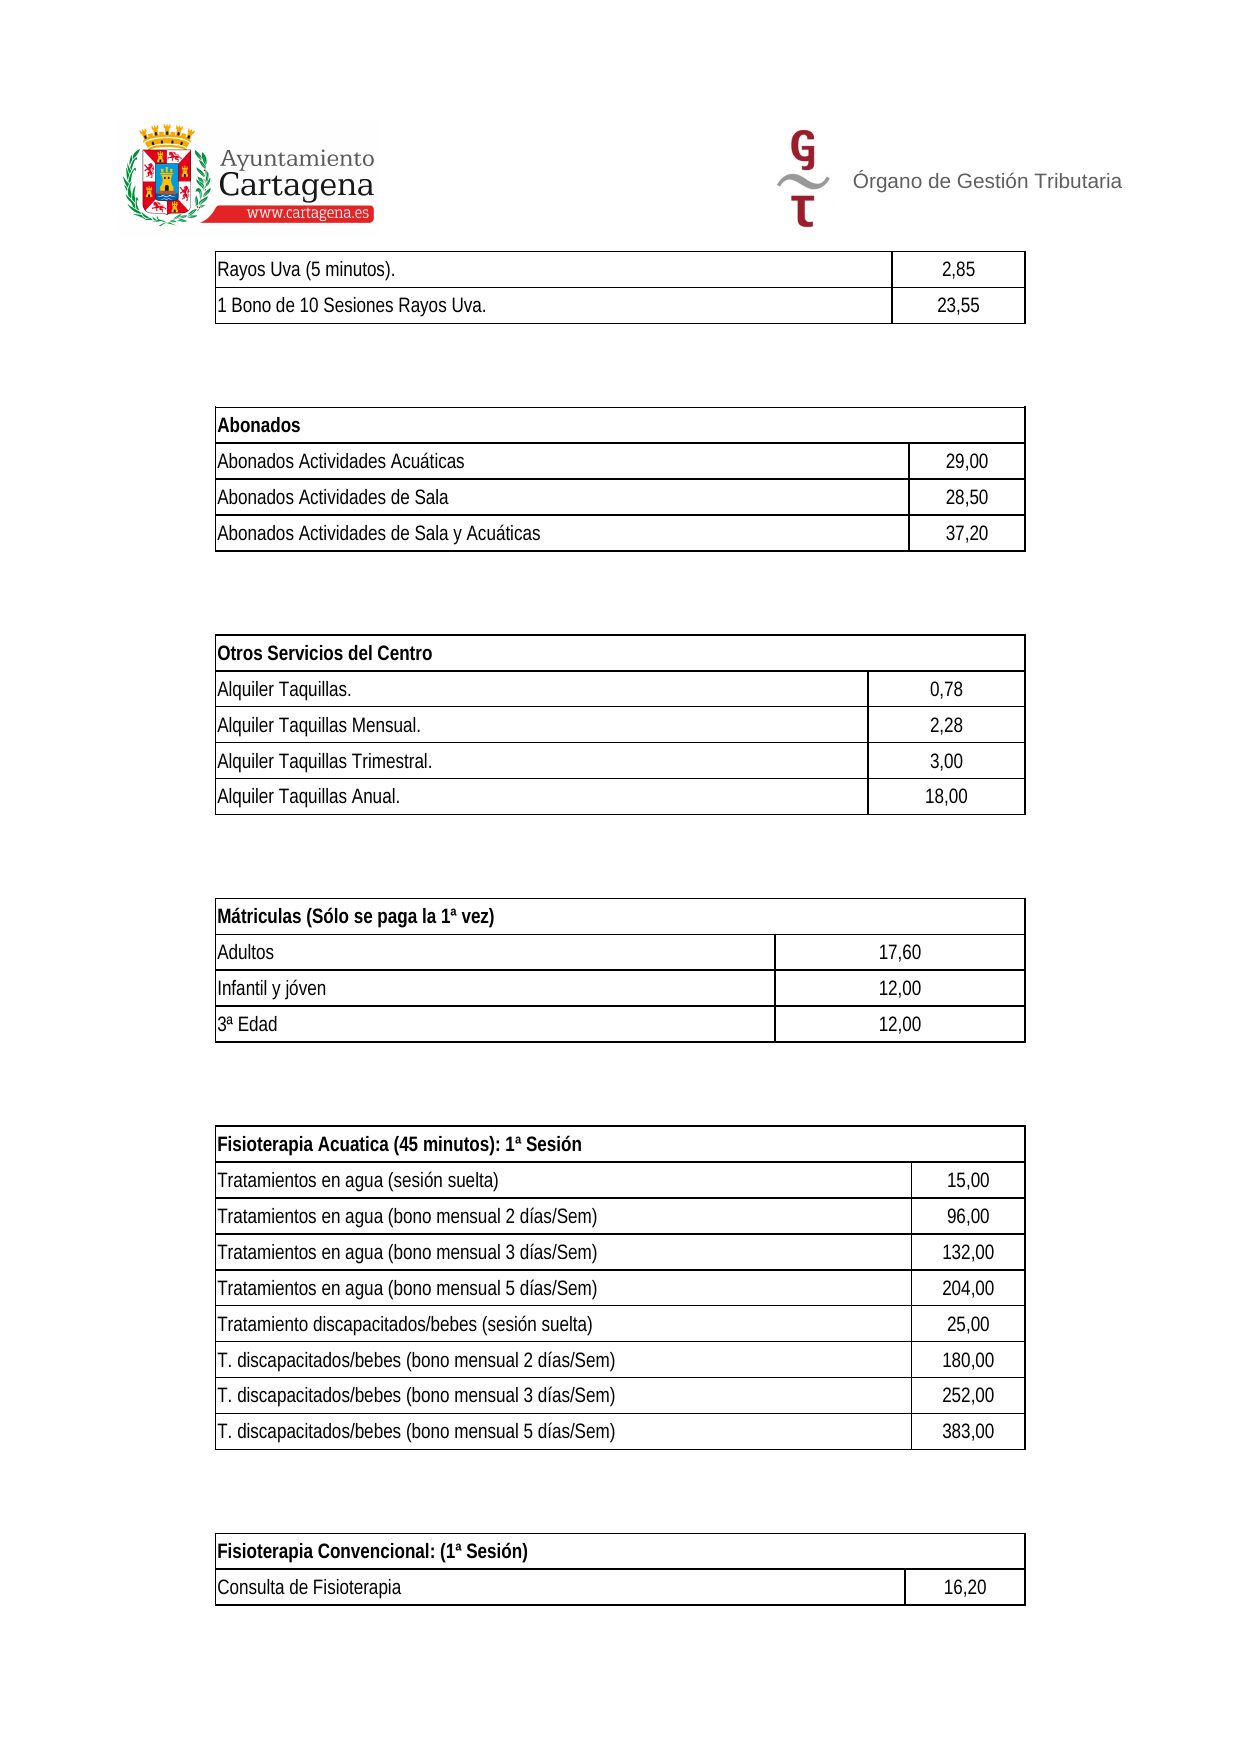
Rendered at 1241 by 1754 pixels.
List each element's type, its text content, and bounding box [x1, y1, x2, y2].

table_cell Tratamientos en agua (bono mensual 2 días/Sem) [216, 1199, 911, 1233]
table_cell 132,00 [912, 1235, 1024, 1269]
table_cell T. discapacitados/bebes (bono mensual 2 días/Sem) [216, 1342, 911, 1377]
table_cell 15,00 [912, 1163, 1024, 1197]
table_cell 16,20 [906, 1570, 1024, 1604]
table_cell 25,00 [912, 1306, 1024, 1341]
table_cell Tratamientos en agua (bono mensual 5 días/Sem) [216, 1271, 911, 1305]
table_cell Alquiler Taquillas Trimestral. [216, 743, 867, 778]
table_header Fisioterapia Acuatica (45 minutos): 1ª Sesión [216, 1127, 1024, 1161]
table_cell Tratamientos en agua (bono mensual 3 días/Sem) [216, 1235, 911, 1269]
table_cell 0,78 [869, 672, 1024, 706]
table_cell 3ª Edad [216, 1007, 774, 1041]
table_cell 383,00 [912, 1414, 1024, 1448]
table_cell 3,00 [869, 743, 1024, 778]
table_header Mátriculas (Sólo se paga la 1ª vez) [216, 899, 1024, 933]
table_header Otros Servicios del Centro [216, 636, 1024, 670]
table_cell 2,28 [869, 707, 1024, 742]
table_cell 29,00 [910, 444, 1024, 478]
table_cell 18,00 [869, 779, 1024, 814]
table_cell Abonados Actividades de Sala y Acuáticas [216, 516, 908, 550]
table_cell Tratamientos en agua (sesión suelta) [216, 1163, 911, 1197]
picture [117, 119, 379, 236]
table_cell 23,55 [893, 288, 1024, 322]
table_cell Infantil y jóven [216, 971, 774, 1005]
table_cell 1 Bono de 10 Sesiones Rayos Uva. [216, 288, 891, 322]
table_cell 12,00 [776, 1007, 1024, 1041]
table_cell Abonados Actividades Acuáticas [216, 444, 908, 478]
table_cell 2,85 [893, 252, 1024, 287]
table_cell Adultos [216, 935, 774, 969]
table_cell 28,50 [910, 480, 1024, 514]
table_cell Consulta de Fisioterapia [216, 1570, 904, 1604]
table_cell Rayos Uva (5 minutos). [216, 252, 891, 287]
table_header Fisioterapia Convencional: (1ª Sesión) [216, 1534, 1024, 1568]
table_cell 17,60 [776, 935, 1024, 969]
table_cell 37,20 [910, 516, 1024, 550]
table_header Abonados [216, 408, 1024, 442]
table_cell Alquiler Taquillas Mensual. [216, 707, 867, 742]
table_cell 204,00 [912, 1271, 1024, 1305]
table_cell Alquiler Taquillas Anual. [216, 779, 867, 814]
table_cell 96,00 [912, 1199, 1024, 1233]
table_cell T. discapacitados/bebes (bono mensual 5 días/Sem) [216, 1414, 911, 1448]
table_cell Tratamiento discapacitados/bebes (sesión suelta) [216, 1306, 911, 1341]
table_cell Alquiler Taquillas. [216, 672, 867, 706]
table_cell 12,00 [776, 971, 1024, 1005]
table_cell Abonados Actividades de Sala [216, 480, 908, 514]
table_cell T. discapacitados/bebes (bono mensual 3 días/Sem) [216, 1378, 911, 1413]
table_cell 180,00 [912, 1342, 1024, 1377]
table_cell 252,00 [912, 1378, 1024, 1413]
